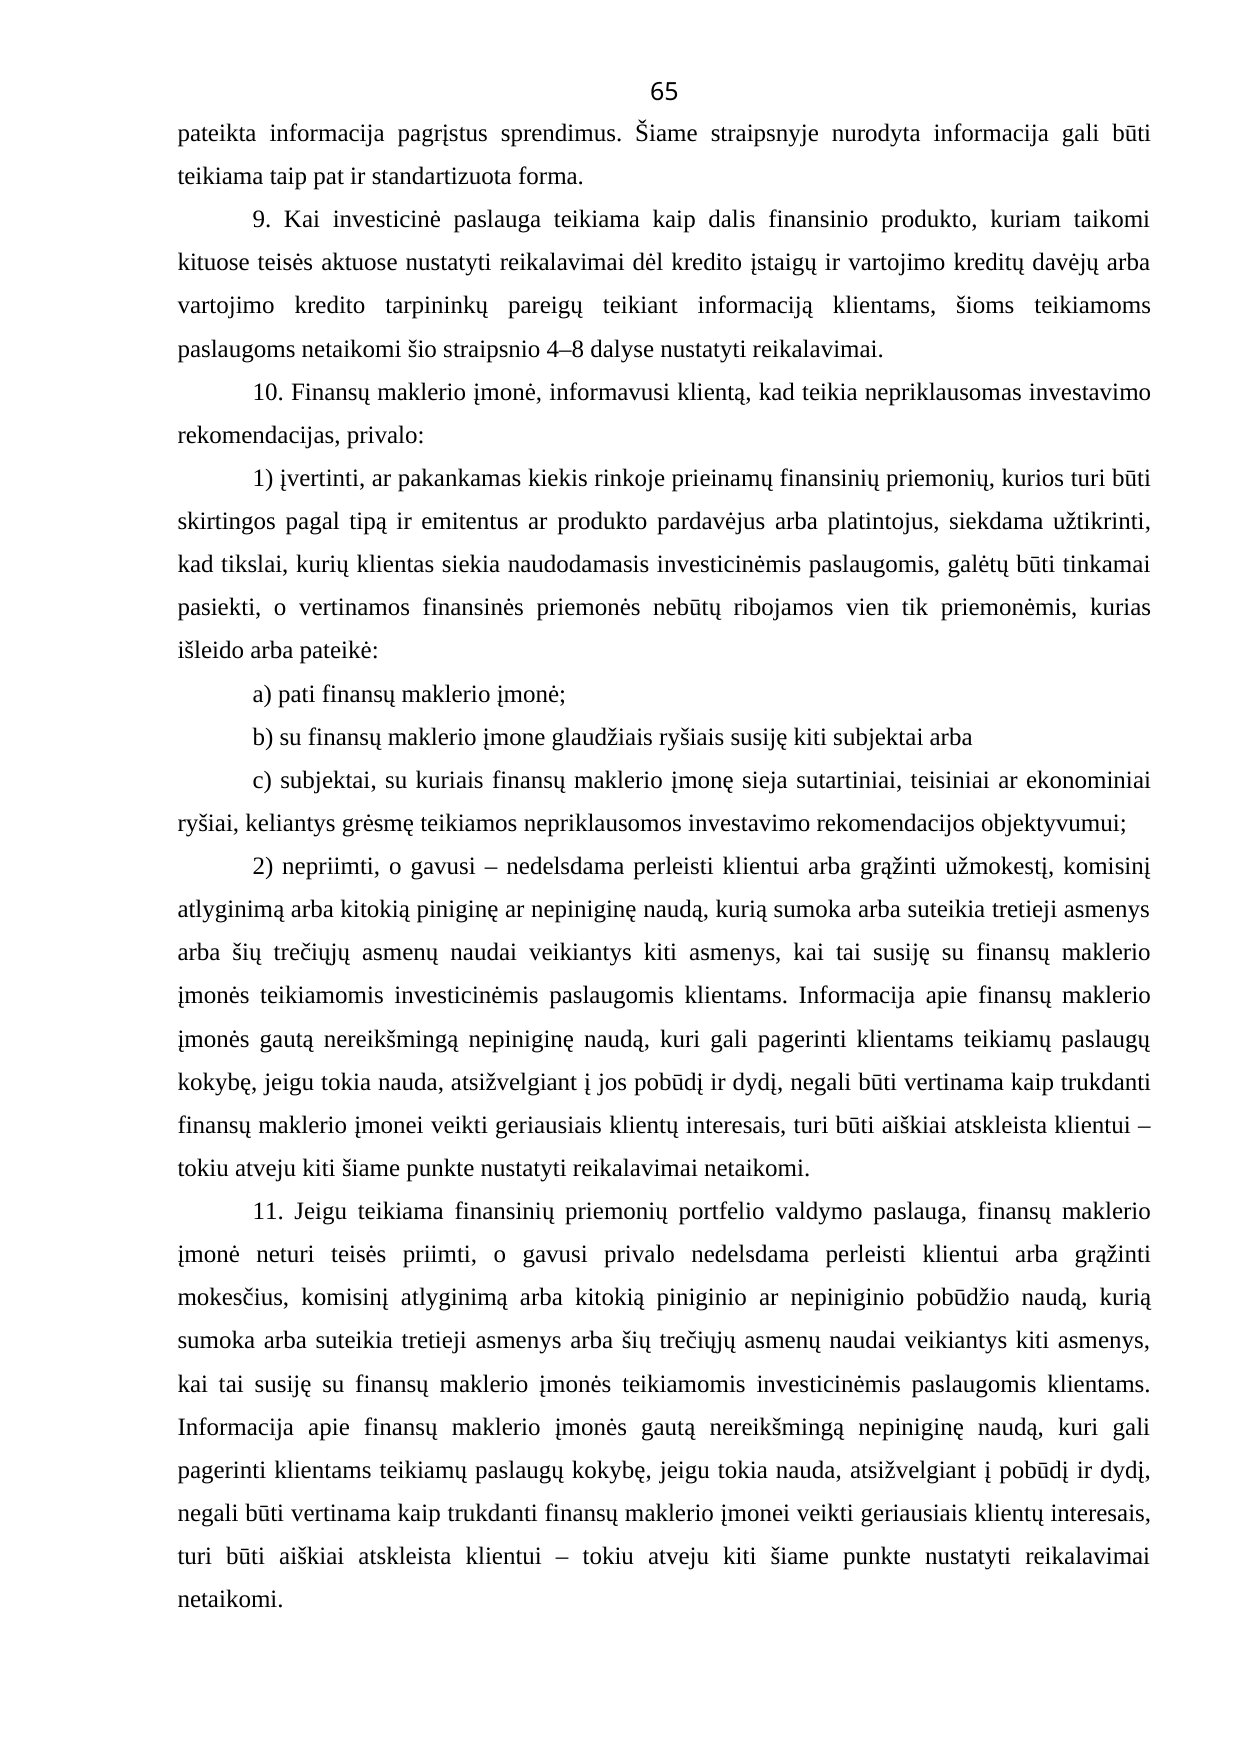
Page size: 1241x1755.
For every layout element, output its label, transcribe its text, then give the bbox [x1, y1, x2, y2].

text pateikta informacija pagrįstus sprendimus. Šiame straipsnyje nurodyta informacija gali būti teikiama taip pat ir standartizuota forma. [177, 118, 1152, 190]
text 2) nepriimti, o gavusi – nedelsdama perleisti klientui arba grąžinti užmokestį, komisinį atlyginimą arba kitokią piniginę ar nepiniginę naudą, kurią sumoka arba suteikia tretieji asmenys arba šių trečiųjų asmenų naudai veikiantys kiti asmenys, kai tai susiję su finansų maklerio įmonės teikiamomis investicinėmis paslaugomis klientams. Informacija apie finansų maklerio įmonės gautą nereikšmingą nepiniginę naudą, kuri gali pagerinti klientams teikiamų paslaugų kokybę, jeigu tokia nauda, atsižvelgiant į jos pobūdį ir dydį, negali būti vertinama kaip trukdanti finansų maklerio įmonei veikti geriausiais klientų interesais, turi būti aiškiai atskleista klientui – tokiu atveju kiti šiame punkte nustatyti reikalavimai netaikomi. [177, 851, 1152, 1182]
text a) pati finansų maklerio įmonė; [177, 679, 1152, 707]
text c) subjektai, su kuriais finansų maklerio įmonę sieja sutartiniai, teisiniai ar ekonominiai ryšiai, keliantys grėsmę teikiamos nepriklausomos investavimo rekomendacijos objektyvumui; [177, 765, 1152, 837]
text 11. Jeigu teikiama finansinių priemonių portfelio valdymo paslauga, finansų maklerio įmonė neturi teisės priimti, o gavusi privalo nedelsdama perleisti klientui arba grąžinti mokesčius, komisinį atlyginimą arba kitokią piniginio ar nepiniginio pobūdžio naudą, kurią sumoka arba suteikia tretieji asmenys arba šių trečiųjų asmenų naudai veikiantys kiti asmenys, kai tai susiję su finansų maklerio įmonės teikiamomis investicinėmis paslaugomis klientams. Informacija apie finansų maklerio įmonės gautą nereikšmingą nepiniginę naudą, kuri gali pagerinti klientams teikiamų paslaugų kokybę, jeigu tokia nauda, atsižvelgiant į pobūdį ir dydį, negali būti vertinama kaip trukdanti finansų maklerio įmonei veikti geriausiais klientų interesais, turi būti aiškiai atskleista klientui – tokiu atveju kiti šiame punkte nustatyti reikalavimai netaikomi. [177, 1196, 1152, 1613]
text 10. Finansų maklerio įmonė, informavusi klientą, kad teikia nepriklausomas investavimo rekomendacijas, privalo: [177, 377, 1152, 449]
text 1) įvertinti, ar pakankamas kiekis rinkoje prieinamų finansinių priemonių, kurios turi būti skirtingos pagal tipą ir emitentus ar produkto pardavėjus arba platintojus, siekdama užtikrinti, kad tikslai, kurių klientas siekia naudodamasis investicinėmis paslaugomis, galėtų būti tinkamai pasiekti, o vertinamos finansinės priemonės nebūtų ribojamos vien tik priemonėmis, kurias išleido arba pateikė: [177, 463, 1152, 664]
text 9. Kai investicinė paslauga teikiama kaip dalis finansinio produkto, kuriam taikomi kituose teisės aktuose nustatyti reikalavimai dėl kredito įstaigų ir vartojimo kreditų davėjų arba vartojimo kredito tarpininkų pareigų teikiant informaciją klientams, šioms teikiamoms paslaugoms netaikomi šio straipsnio 4–8 dalyse nustatyti reikalavimai. [177, 204, 1152, 362]
text b) su finansų maklerio įmone glaudžiais ryšiais susiję kiti subjektai arba [177, 722, 1152, 751]
